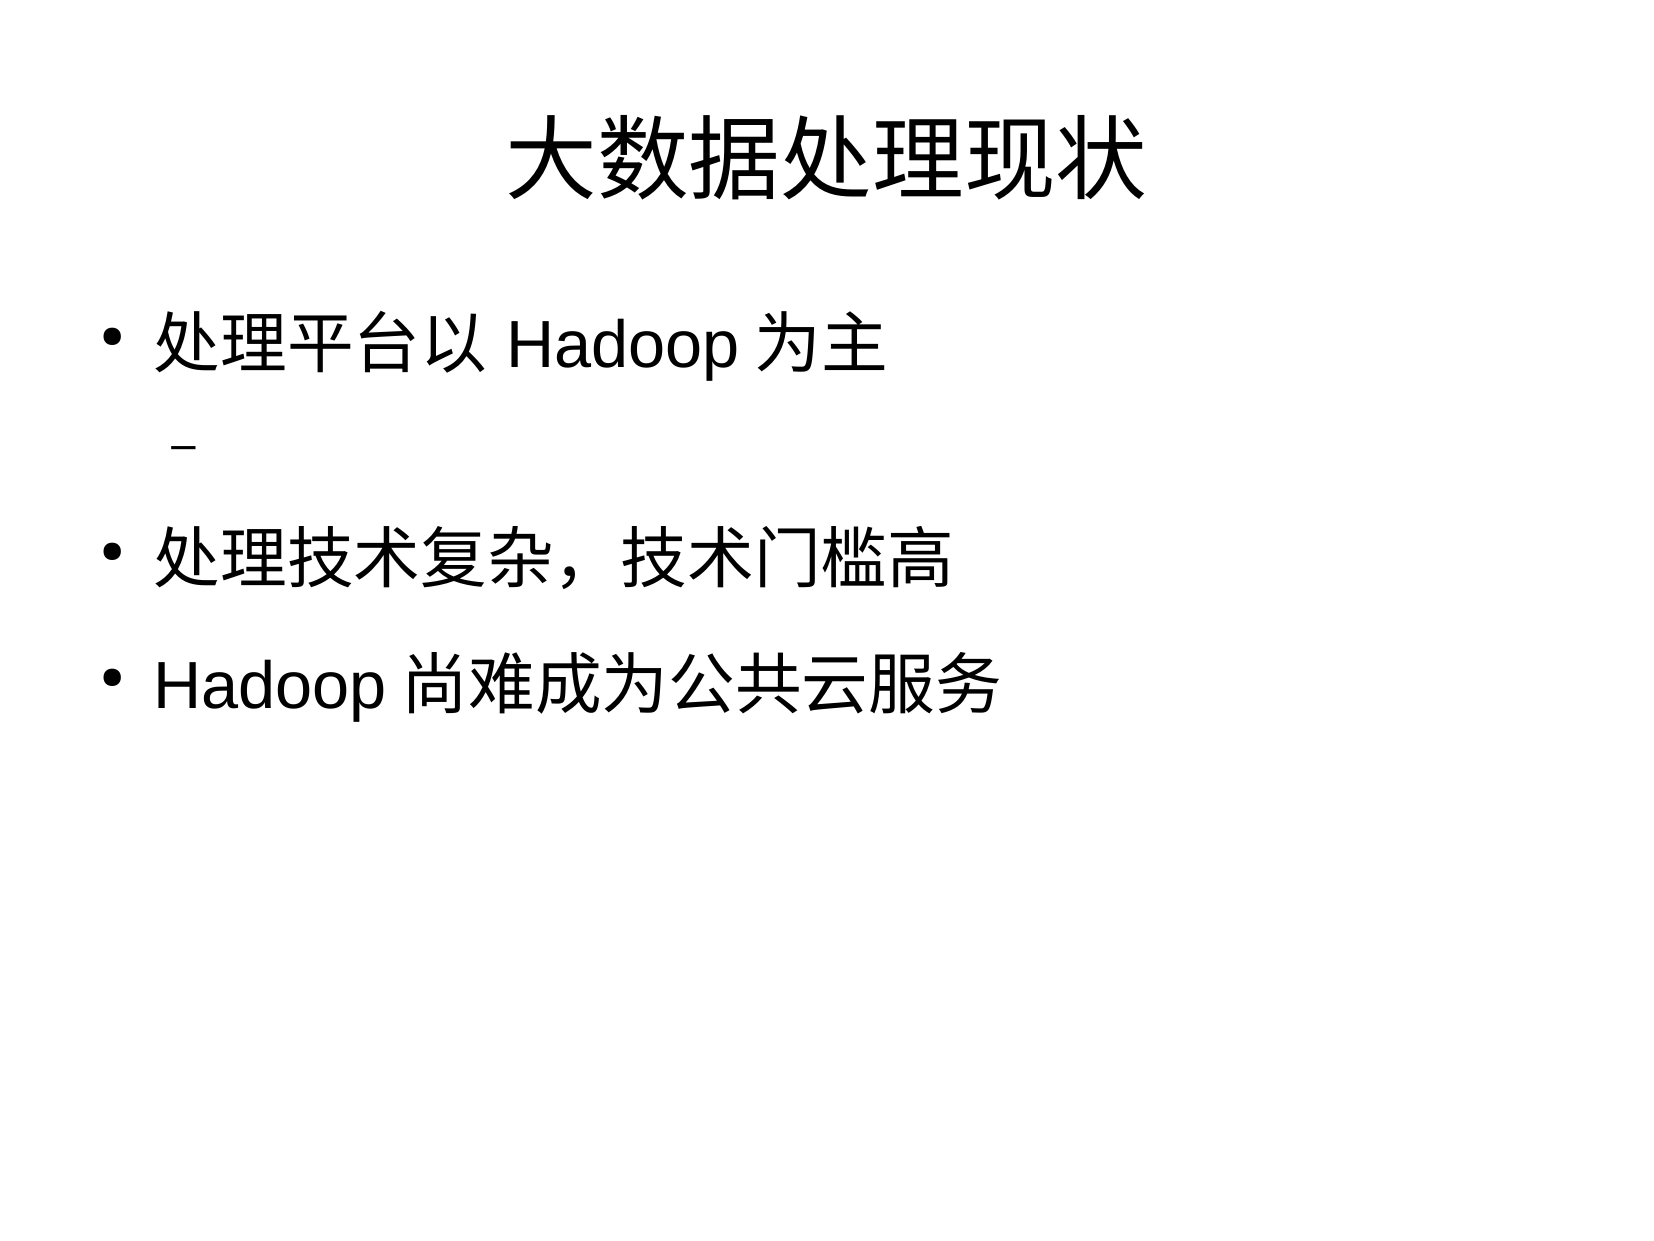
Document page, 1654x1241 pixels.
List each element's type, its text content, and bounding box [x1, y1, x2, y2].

list 处理平台以Hadoop为主 处理技术复杂，技术门槛高 Hadoop尚难成为公共云服务 [82, 290, 1538, 1010]
title 大数据处理现状 [82, 49, 1571, 257]
